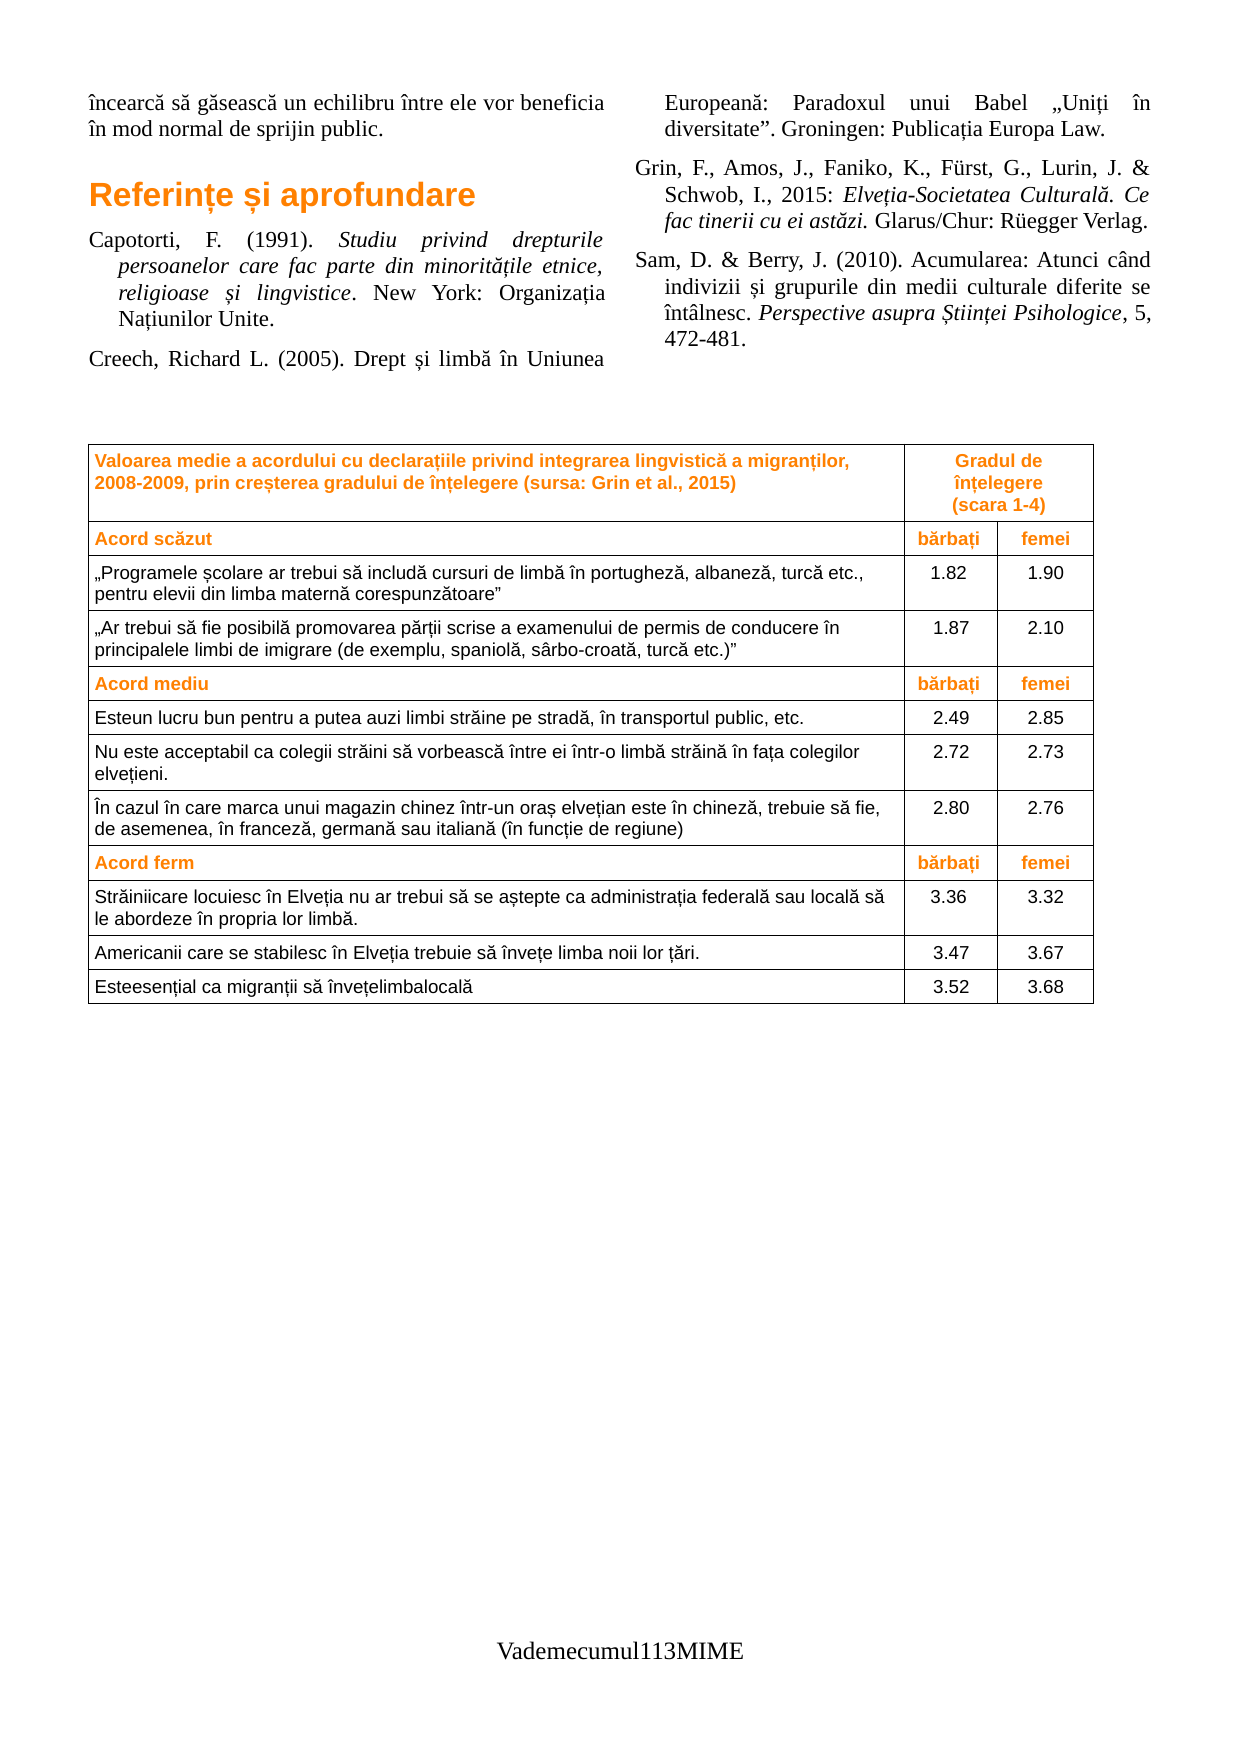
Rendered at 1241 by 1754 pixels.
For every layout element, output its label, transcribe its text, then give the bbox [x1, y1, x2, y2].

table_cell 3.36 [905, 881, 997, 935]
table_cell Americanii care se stabilesc în Elveția trebuie să învețe limba noii lor țări. [89, 936, 904, 969]
table_cell bărbați [905, 667, 997, 700]
table_cell 2.49 [905, 701, 997, 734]
text Sam, D. & Berry, J. (2010). Acumularea: Atunci când indivizii și grupurile din medii culturale diferite se întâlnesc. Perspective asupra Științei Psihologice, 5, 472-481. [635, 246, 1152, 352]
table_cell Nu este acceptabil ca colegii străini să vorbească între ei într-o limbă străină în fața colegilor elvețieni. [89, 735, 904, 790]
table_cell 2.85 [998, 701, 1093, 734]
table_cell Esteesențial ca migranții să învețelimbalocală [89, 970, 904, 1003]
table_cell Esteun lucru bun pentru a putea auzi limbi străine pe stradă, în transportul public, etc. [89, 701, 904, 734]
table_cell 3.32 [998, 881, 1093, 935]
table_cell Acord mediu [89, 667, 904, 700]
table_cell 2.73 [998, 735, 1093, 790]
table_cell 2.80 [905, 791, 997, 845]
text Creech, Richard L. (2005). Drept și limbă în Uniunea [88, 345, 605, 371]
table_cell 3.52 [905, 970, 997, 1003]
table_cell femei [998, 846, 1093, 879]
table_cell bărbați [905, 846, 997, 879]
table_cell Acord scăzut [89, 522, 904, 555]
table_cell 3.67 [998, 936, 1093, 969]
table_header Valoarea medie a acordului cu declarațiile privind integrarea lingvistică a migranților, 2008-2009, prin creșterea gradului de înțelegere (sursa: Grin et al., 2015) [89, 445, 904, 521]
table_cell „Programele școlare ar trebui să includă cursuri de limbă în portugheză, albaneză, turcă etc., pentru elevii din limba maternă corespunzătoare” [89, 556, 904, 610]
table_cell 2.72 [905, 735, 997, 790]
table_cell 1.82 [905, 556, 997, 610]
table_cell În cazul în care marca unui magazin chinez într-un oraș elvețian este în chineză, trebuie să fie, de asemenea, în franceză, germană sau italiană (în funcție de regiune) [89, 791, 904, 845]
table_cell femei [998, 522, 1093, 555]
table_cell 3.47 [905, 936, 997, 969]
table_cell Străiniicare locuiesc în Elveția nu ar trebui să se aștepte ca administrația federală sau locală să le abordeze în propria lor limbă. [89, 881, 904, 935]
table_cell 2.10 [998, 611, 1093, 666]
subtitle Referințe și aprofundare [88, 175, 605, 214]
text Europeană: Paradoxul unui Babel „Uniți în diversitate”. Groningen: Publicația Europa Law. [635, 88, 1152, 141]
table_cell „Ar trebui să fie posibilă promovarea părții scrise a examenului de permis de conducere în principalele limbi de imigrare (de exemplu, spaniolă, sârbo-croată, turcă etc.)” [89, 611, 904, 666]
table_cell 2.76 [998, 791, 1093, 845]
text încearcă să găsească un echilibru între ele vor beneficia în mod normal de sprijin public. [88, 88, 605, 141]
table_cell bărbați [905, 522, 997, 555]
table_cell 1.90 [998, 556, 1093, 610]
table_cell 1.87 [905, 611, 997, 666]
table_cell femei [998, 667, 1093, 700]
text Grin, F., Amos, J., Faniko, K., Fürst, G., Lurin, J. & Schwob, I., 2015: Elveția-Societatea Culturală. Ce fac tinerii cu ei astăzi. Glarus/Chur: Rüegger Verlag. [635, 154, 1152, 233]
table_cell Acord ferm [89, 846, 904, 879]
table_cell 3.68 [998, 970, 1093, 1003]
table_header Gradul de înțelegere (scara 1-4) [905, 445, 1093, 521]
text Capotorti, F. (1991). Studiu privind drepturile persoanelor care fac parte din minoritățile etnice, religioase și lingvistice. New York: Organizația Națiunilor Unite. [88, 226, 605, 332]
